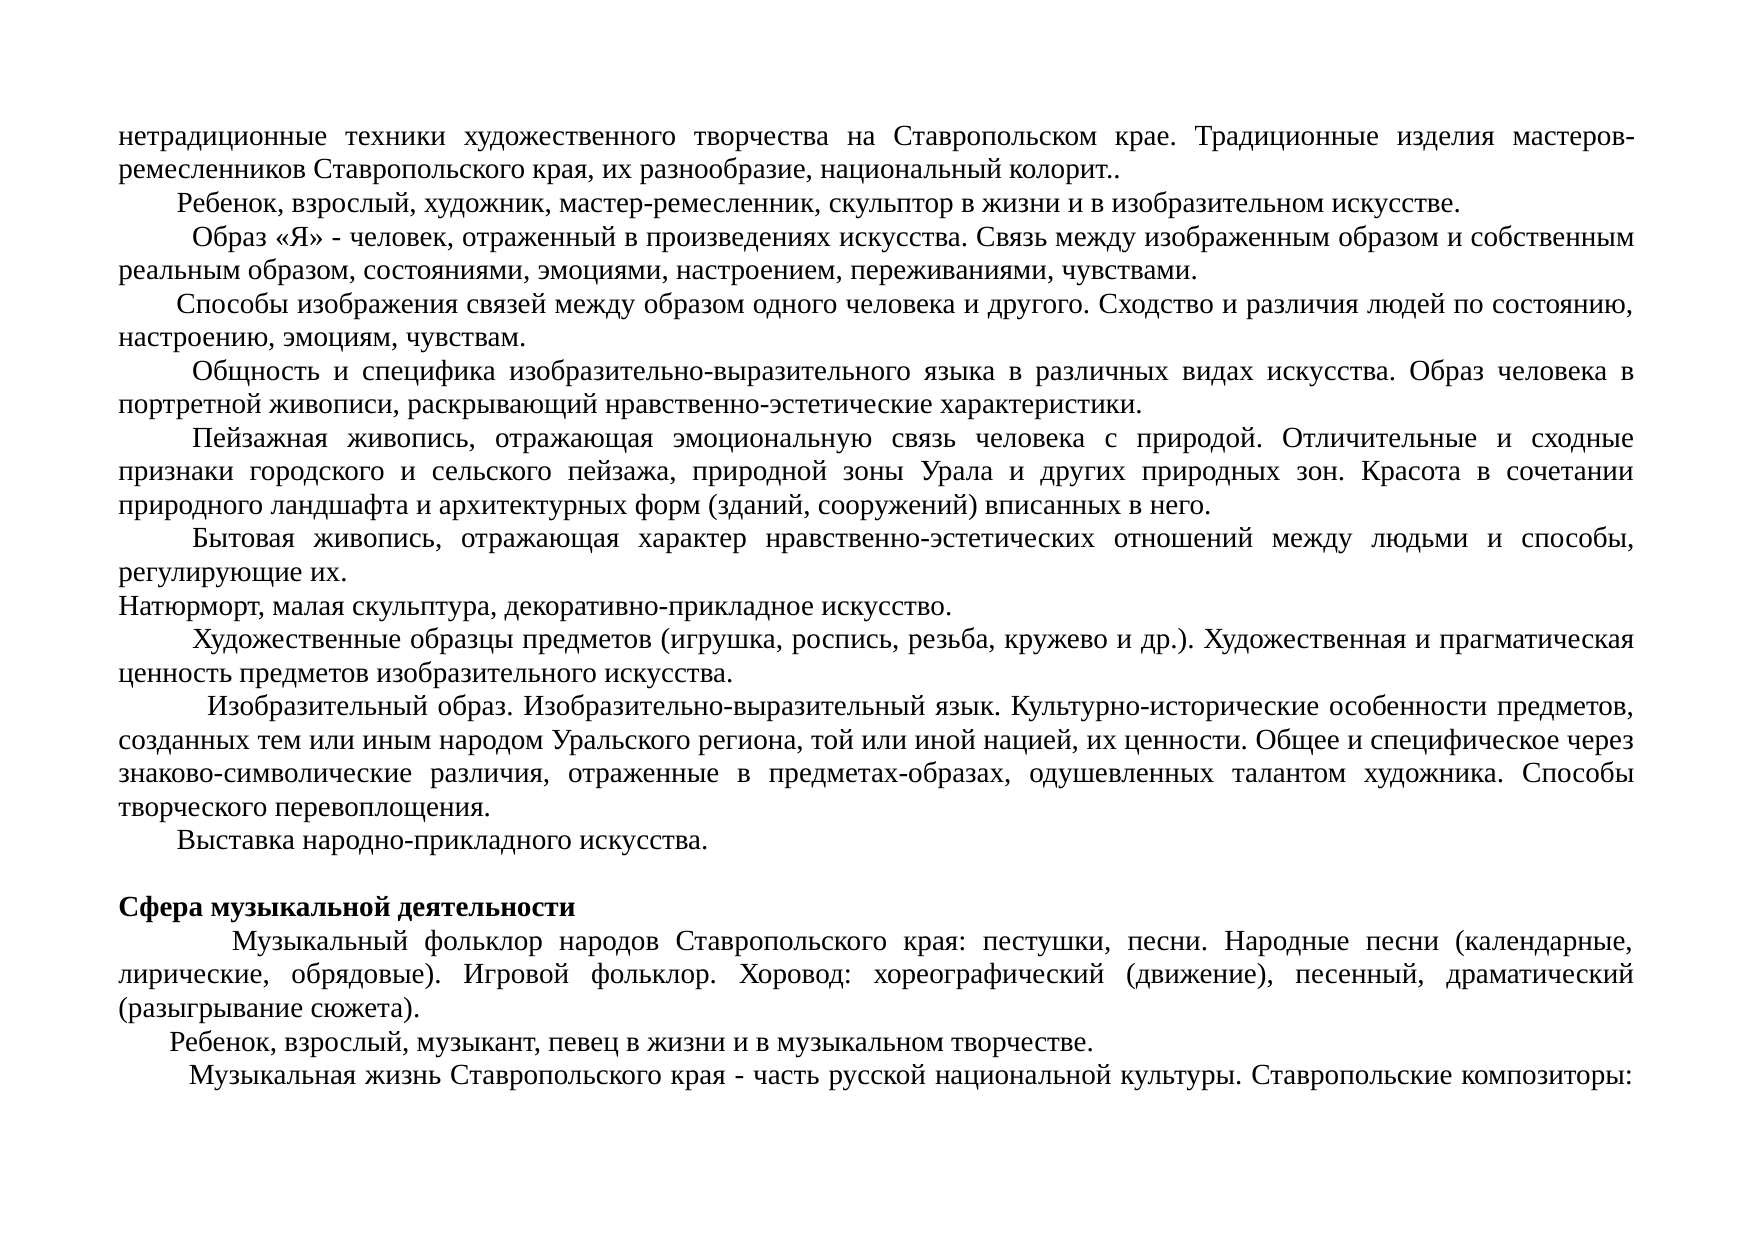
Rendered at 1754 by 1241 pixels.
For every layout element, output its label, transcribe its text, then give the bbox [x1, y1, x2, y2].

text Общность и специфика изобразительно-выразительного языка в различных видах искусства. Образ человека в портретной живописи, раскрывающий нравственно-эстетические характеристики. [118, 353, 1636, 420]
text Способы изображения связей между образом одного человека и другого. Сходство и различия людей по состоянию, настроению, эмоциям, чувствам. [118, 286, 1636, 353]
text нетрадиционные техники художественного творчества на Ставропольском крае. Традиционные изделия мастеров-ремесленников Ставропольского края, их разнообразие, национальный колорит.. [118, 118, 1636, 185]
text Изобразительный образ. Изобразительно-выразительный язык. Культурно-исторические особенности предметов, созданных тем или иным народом Уральского региона, той или иной нацией, их ценности. Общее и специфическое через знаково-символические различия, отраженные в предметах-образах, одушевленных талантом художника. Способы творческого перевоплощения. [118, 688, 1636, 822]
text Бытовая живопись, отражающая характер нравственно-эстетических отношений между людьми и способы, регулирующие их. [118, 521, 1636, 588]
text Ребенок, взрослый, музыкант, певец в жизни и в музыкальном творчестве. [118, 1024, 1636, 1057]
text Музыкальный фольклор народов Ставропольского края: пестушки, песни. Народные песни (календарные, лирические, обрядовые). Игровой фольклор. Хоровод: хореографический (движение), песенный, драматический (разыгрывание сюжета). [118, 923, 1636, 1024]
text Пейзажная живопись, отражающая эмоциональную связь человека с природой. Отличительные и сходные признаки городского и сельского пейзажа, природной зоны Урала и других природных зон. Красота в сочетании природного ландшафта и архитектурных форм (зданий, сооружений) вписанных в него. [118, 420, 1636, 521]
text Образ «Я» - человек, отраженный в произведениях искусства. Связь между изображенным образом и собственным реальным образом, состояниями, эмоциями, настроением, переживаниями, чувствами. [118, 219, 1636, 286]
text Ребенок, взрослый, художник, мастер-ремесленник, скульптор в жизни и в изобразительном искусстве. [118, 185, 1636, 219]
text Натюрморт, малая скульптура, декоративно-прикладное искусство. [118, 588, 1636, 621]
text Сфера музыкальной деятельности [118, 889, 1636, 923]
text Выставка народно-прикладного искусства. [118, 822, 1636, 856]
text Художественные образцы предметов (игрушка, роспись, резьба, кружево и др.). Художественная и прагматическая ценность предметов изобразительного искусства. [118, 621, 1636, 688]
text Музыкальная жизнь Ставропольского края - часть русской национальной культуры. Ставропольские композиторы: [118, 1057, 1636, 1091]
